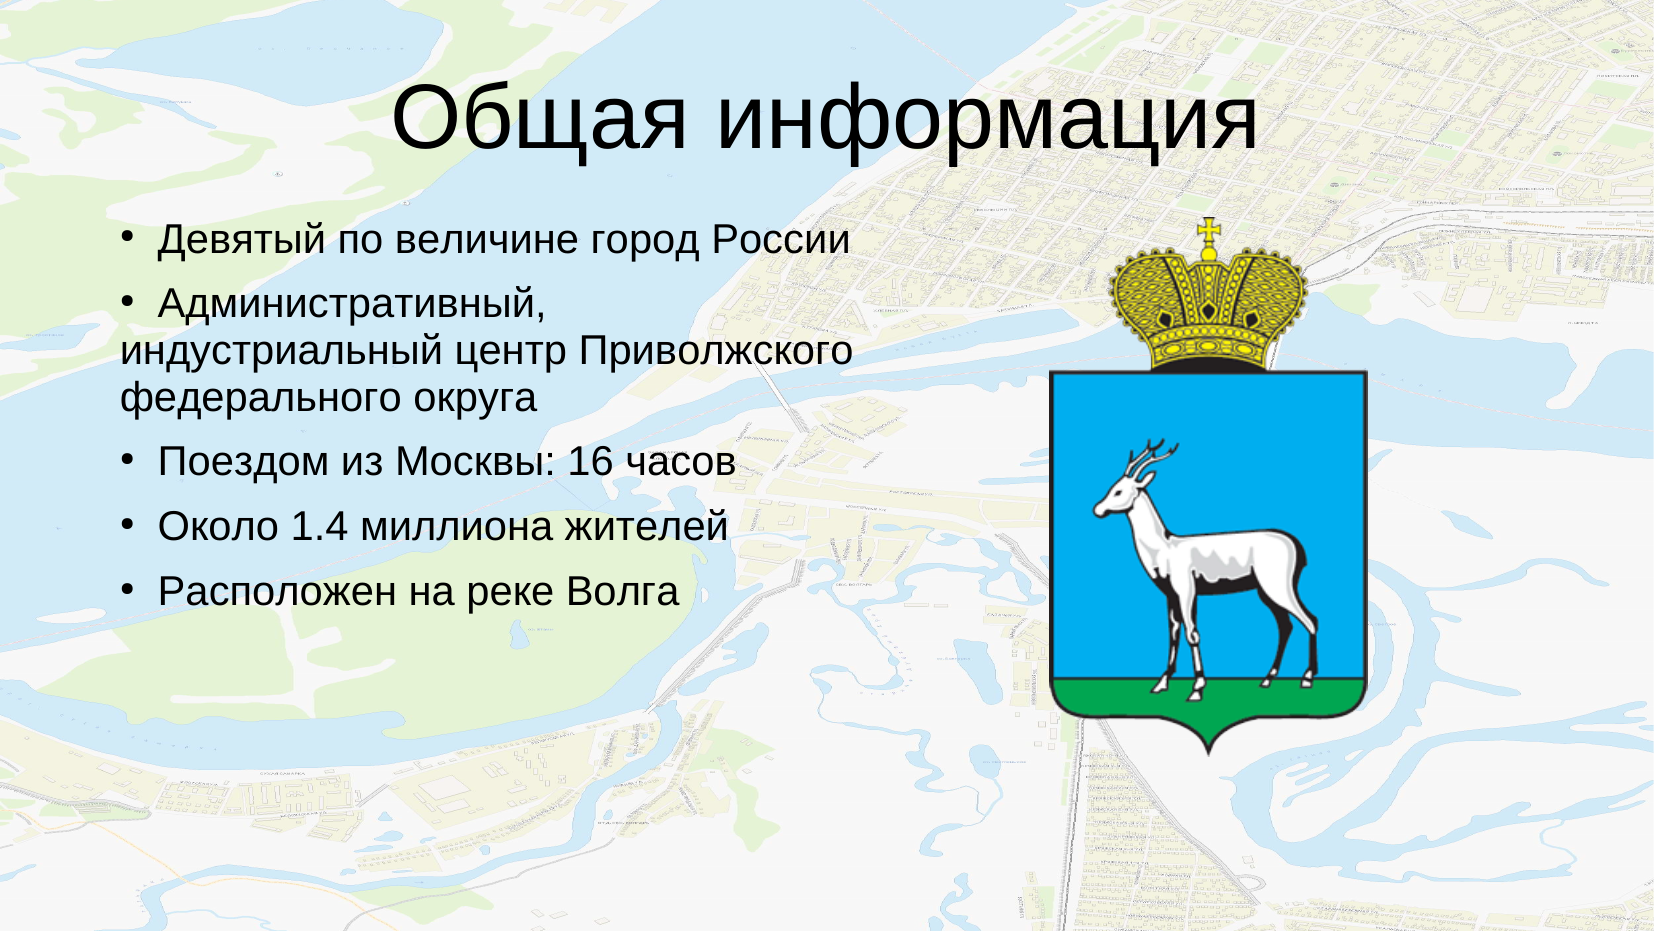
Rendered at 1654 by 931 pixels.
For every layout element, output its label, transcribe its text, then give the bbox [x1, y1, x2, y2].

picture [1049, 217, 1368, 758]
title Общая информация [82, 36, 1571, 193]
text_box Девятый по величине город России Административный, индустриальный центр Приволжского федерального округа Поездом из Москвы: 16 часов Около 1.4 миллиона жителей Расположен на реке Волга [105, 208, 886, 856]
